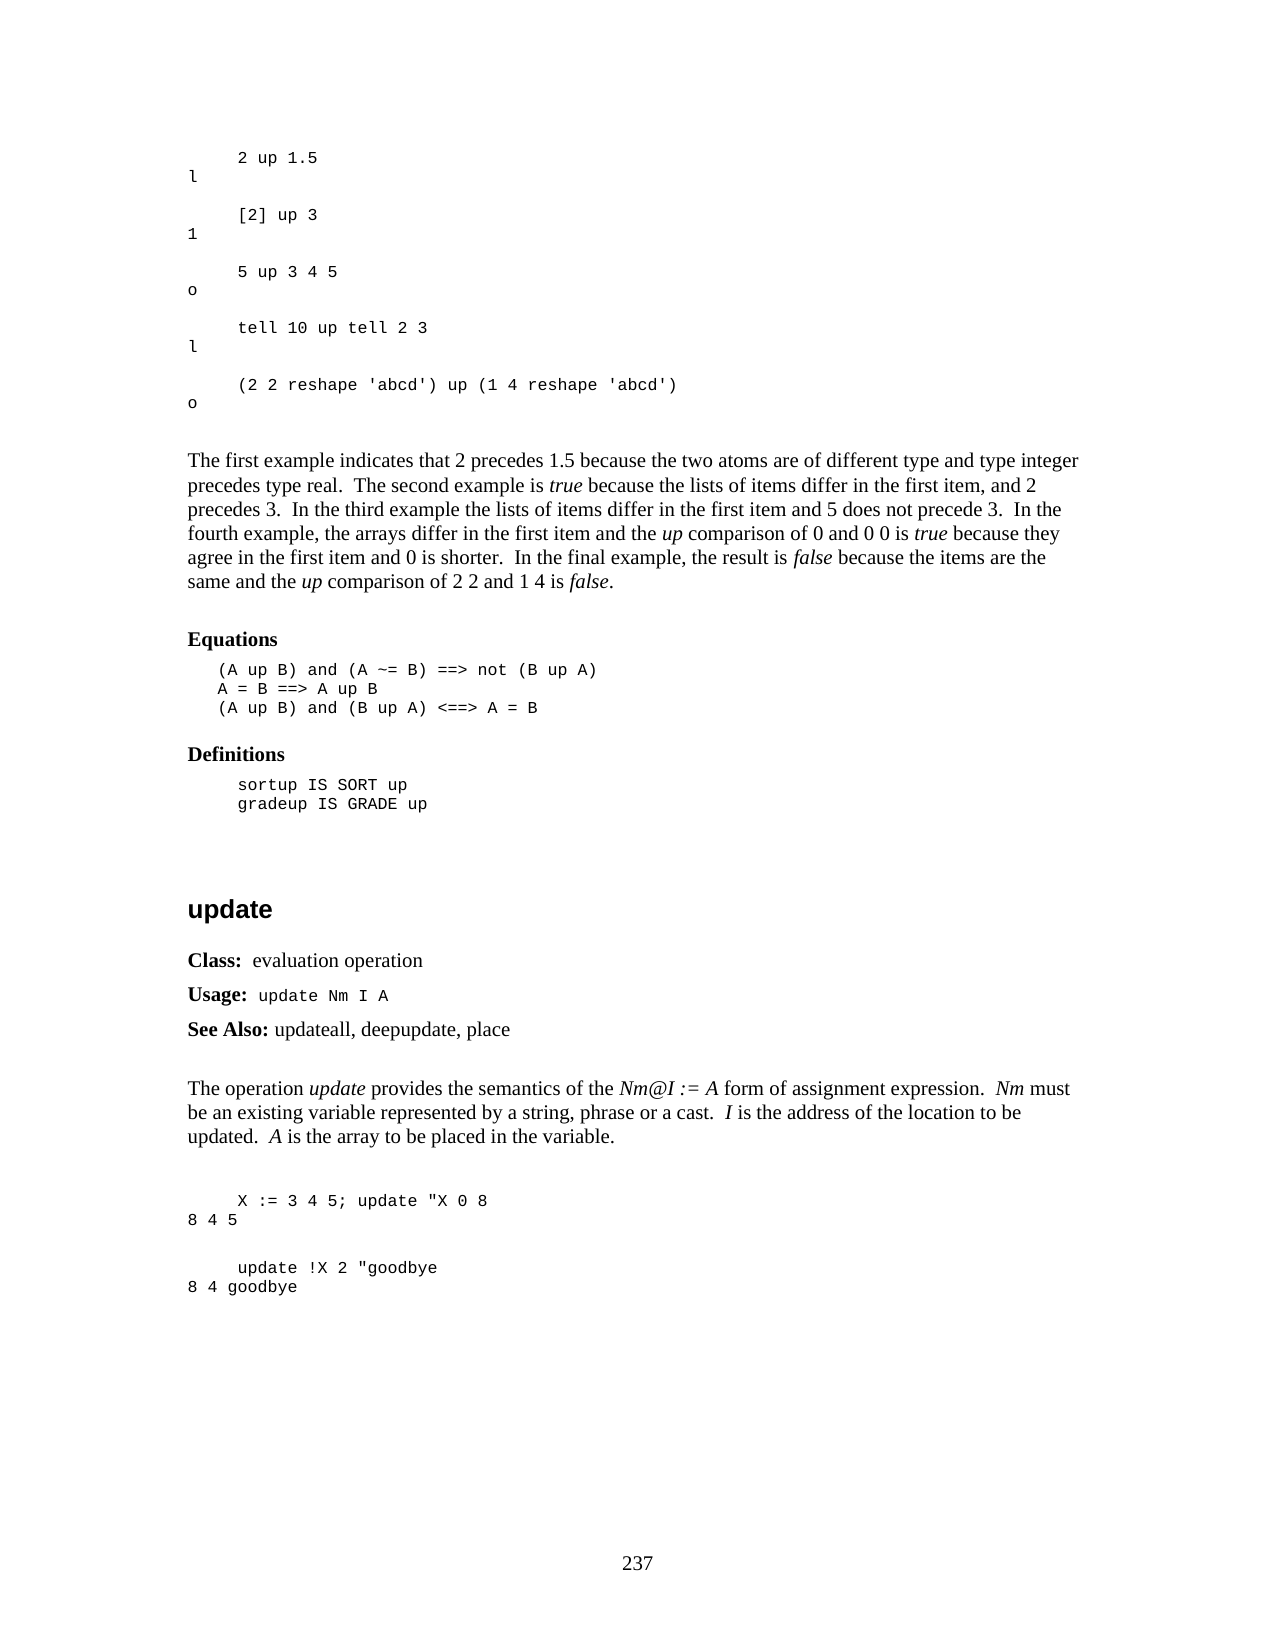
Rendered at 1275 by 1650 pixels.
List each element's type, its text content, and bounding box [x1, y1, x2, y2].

text X := 3 4 5; update "X 0 8 8 4 5 [187, 1193, 1087, 1231]
text Usage: update Nm I A [187, 982, 1087, 1007]
text The operation update provides the semantics of the Nm@I := A form of assignment expression. Nm must be an existing variable represented by a string, phrase or a cast. I is the address of the location to be updated. A is the array to be placed in the variable. [187, 1076, 1087, 1148]
text Equations [187, 627, 1087, 651]
text update [187, 894, 1087, 924]
text (A up B) and (A ~= B) ==> not (B up A) A = B ==> A up B (A up B) and (B up A) <==> A = B Definitions [187, 662, 1087, 766]
text See Also: updateall, deepupdate, place [187, 1017, 1087, 1065]
text Class: evaluation operation [187, 948, 1087, 972]
text The first example indicates that 2 precedes 1.5 because the two atoms are of different type and type integer precedes type real. The second example is true because the lists of items differ in the first item, and 2 precedes 3. In the third example the lists of items differ in the first item and 5 does not precede 3. In the fourth example, the arrays differ in the first item and the up comparison of 0 and 0 0 is true because they agree in the first item and 0 is shorter. In the final example, the result is false because the items are the same and the up comparison of 2 2 and 1 4 is false. [187, 448, 1087, 617]
text sortup IS SORT up gradeup IS GRADE up [187, 777, 1087, 814]
text 2 up 1.5 l [2] up 3 1 5 up 3 4 5 o tell 10 up tell 2 3 l (2 2 reshape 'abcd') up (1 4 reshape 'abcd') o [187, 150, 1087, 438]
text update !X 2 "goodbye 8 4 goodbye [187, 1241, 1087, 1322]
